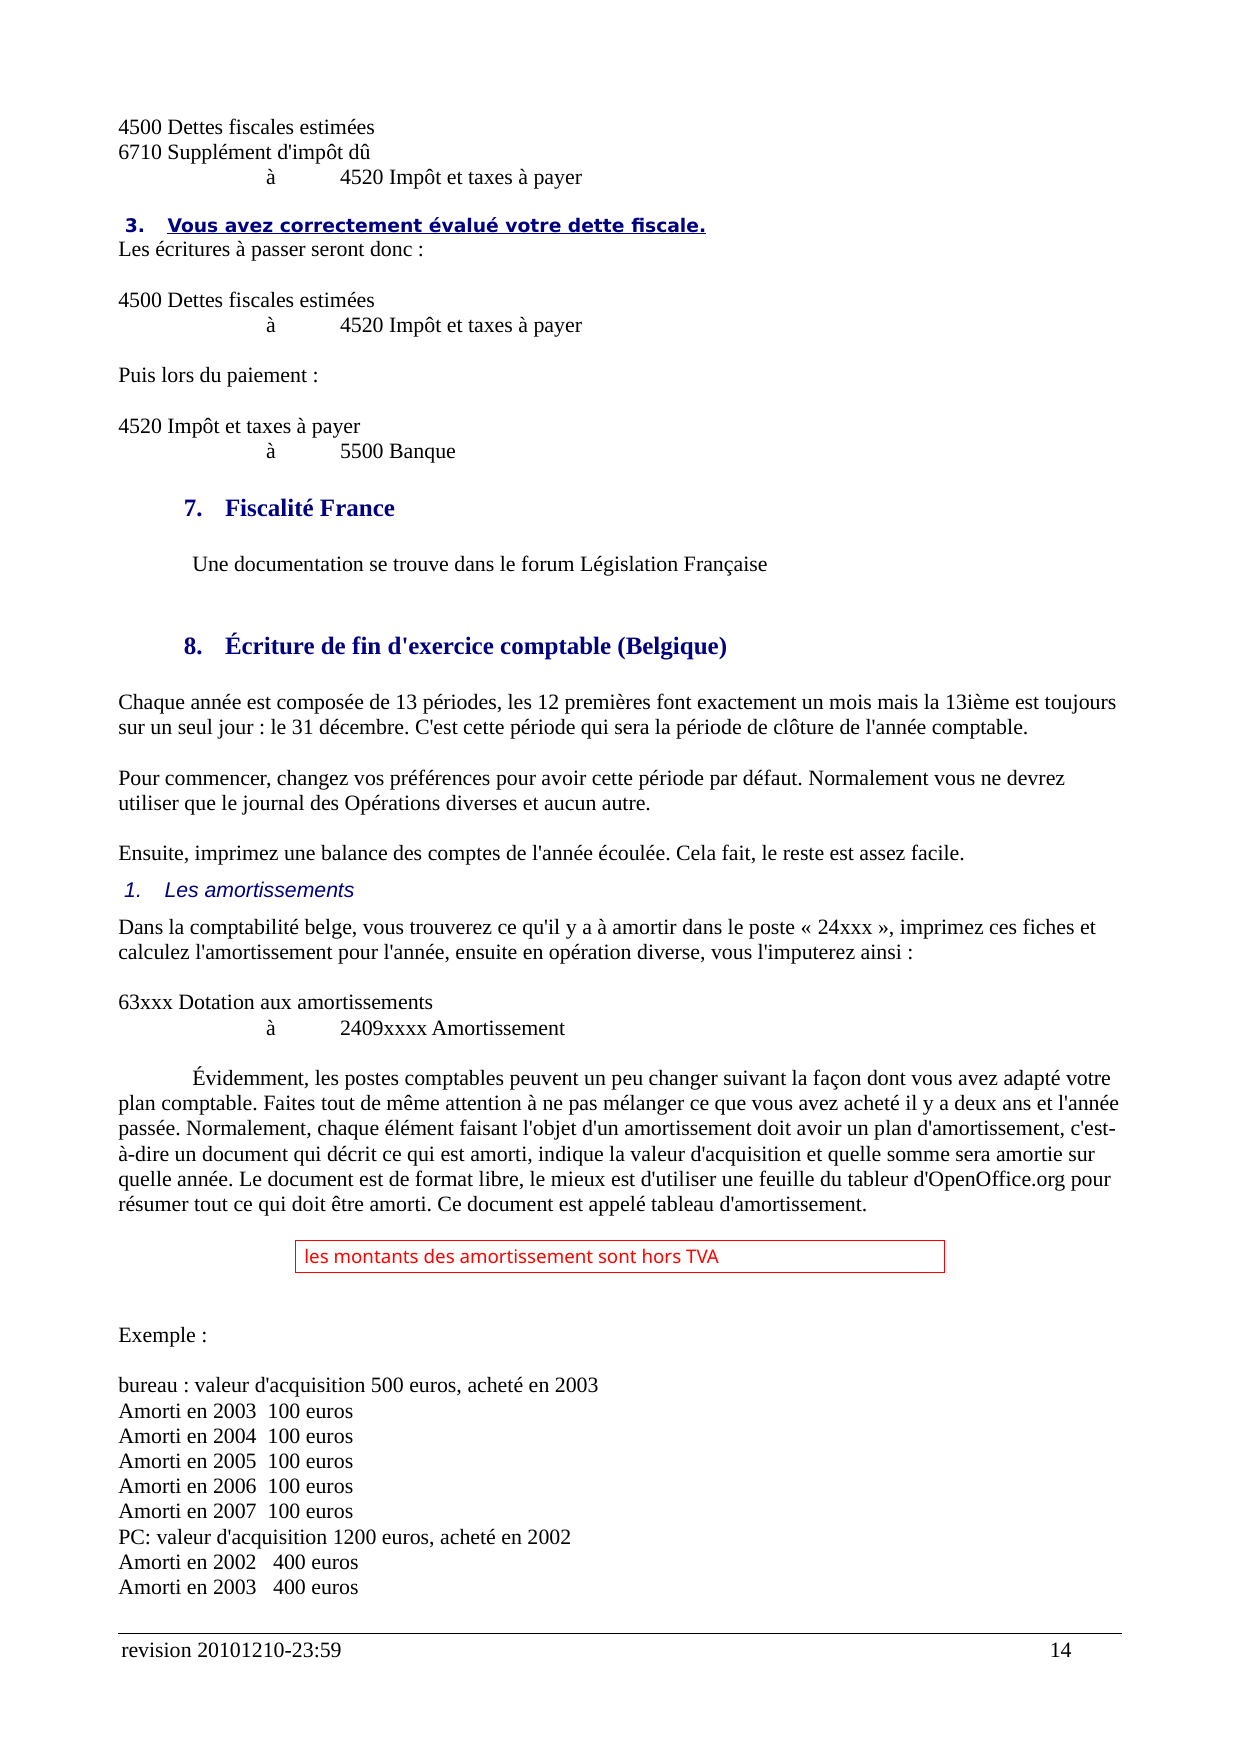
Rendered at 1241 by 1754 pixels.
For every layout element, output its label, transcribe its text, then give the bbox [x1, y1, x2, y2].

text Ensuite, imprimez une balance des comptes de l'année écoulée. Cela fait, le reste est assez facile. [118, 840, 1122, 866]
text Exemple : [118, 1322, 1122, 1347]
text Évidemment, les postes comptables peuvent un peu changer suivant la façon dont vous avez adapté votre plan comptable. Faites tout de même attention à ne pas mélanger ce que vous avez acheté il y a deux ans et l'année passée. Normalement, chaque élément faisant l'objet d'un amortissement doit avoir un plan d'amortissement, c'est-à-dire un document qui décrit ce qui est amorti, indique la valeur d'acquisition et quelle somme sera amortie sur quelle année. Le document est de format libre, le mieux est d'utiliser une feuille du tableur d'OpenOffice.org pour résumer tout ce qui doit être amorti. Ce document est appelé tableau d'amortissement. [118, 1065, 1122, 1216]
text 4500 Dettes fiscales estimées [118, 287, 1122, 312]
subtitle Vous avez correctement évalué votre dette fiscale. [118, 214, 1122, 236]
text Chaque année est composée de 13 périodes, les 12 premières font exactement un mois mais la 13ième est toujours sur un seul jour : le 31 décembre. C'est cette période qui sera la période de clôture de l'année comptable. [118, 689, 1122, 739]
text Puis lors du paiement : [118, 362, 1122, 388]
text Pour commencer, changez vos préférences pour avoir cette période par défaut. Normalement vous ne devrez utiliser que le journal des Opérations diverses et aucun autre. [118, 765, 1122, 815]
text à 4520 Impôt et taxes à payer [118, 164, 1122, 189]
text Amorti en 2003 400 euros [118, 1574, 1122, 1599]
text Amorti en 2005 100 euros [118, 1448, 1122, 1473]
text Amorti en 2003 100 euros [118, 1398, 1122, 1423]
text bureau : valeur d'acquisition 500 euros, acheté en 2003 [118, 1372, 1122, 1398]
text Amorti en 2007 100 euros [118, 1498, 1122, 1524]
text Dans la comptabilité belge, vous trouverez ce qu'il y a à amortir dans le poste « 24xxx », imprimez ces fiches et calculez l'amortissement pour l'année, ensuite en opération diverse, vous l'imputerez ainsi : [118, 914, 1122, 964]
subtitle Écriture de fin d'exercice comptable (Belgique) [177, 631, 1122, 660]
text à 2409xxxx Amortissement [118, 1014, 1122, 1040]
text 63xxx Dotation aux amortissements [118, 989, 1122, 1014]
subtitle Fiscalité France [177, 493, 1122, 522]
text Amorti en 2006 100 euros [118, 1473, 1122, 1498]
text 4500 Dettes fiscales estimées [118, 114, 1122, 139]
text 4520 Impôt et taxes à payer [118, 413, 1122, 438]
text à 4520 Impôt et taxes à payer [118, 312, 1122, 337]
text Amorti en 2002 400 euros [118, 1549, 1122, 1574]
text les montants des amortissement sont hors TVA [296, 1241, 944, 1272]
text Amorti en 2004 100 euros [118, 1423, 1122, 1448]
text à 5500 Banque [118, 438, 1122, 463]
subtitle Les amortissements [118, 877, 1122, 902]
text Une documentation se trouve dans le forum Législation Française [118, 551, 1122, 576]
text 6710 Supplément d'impôt dû [118, 139, 1122, 164]
text Les écritures à passer seront donc : [118, 236, 1122, 262]
text PC: valeur d'acquisition 1200 euros, acheté en 2002 [118, 1524, 1122, 1549]
